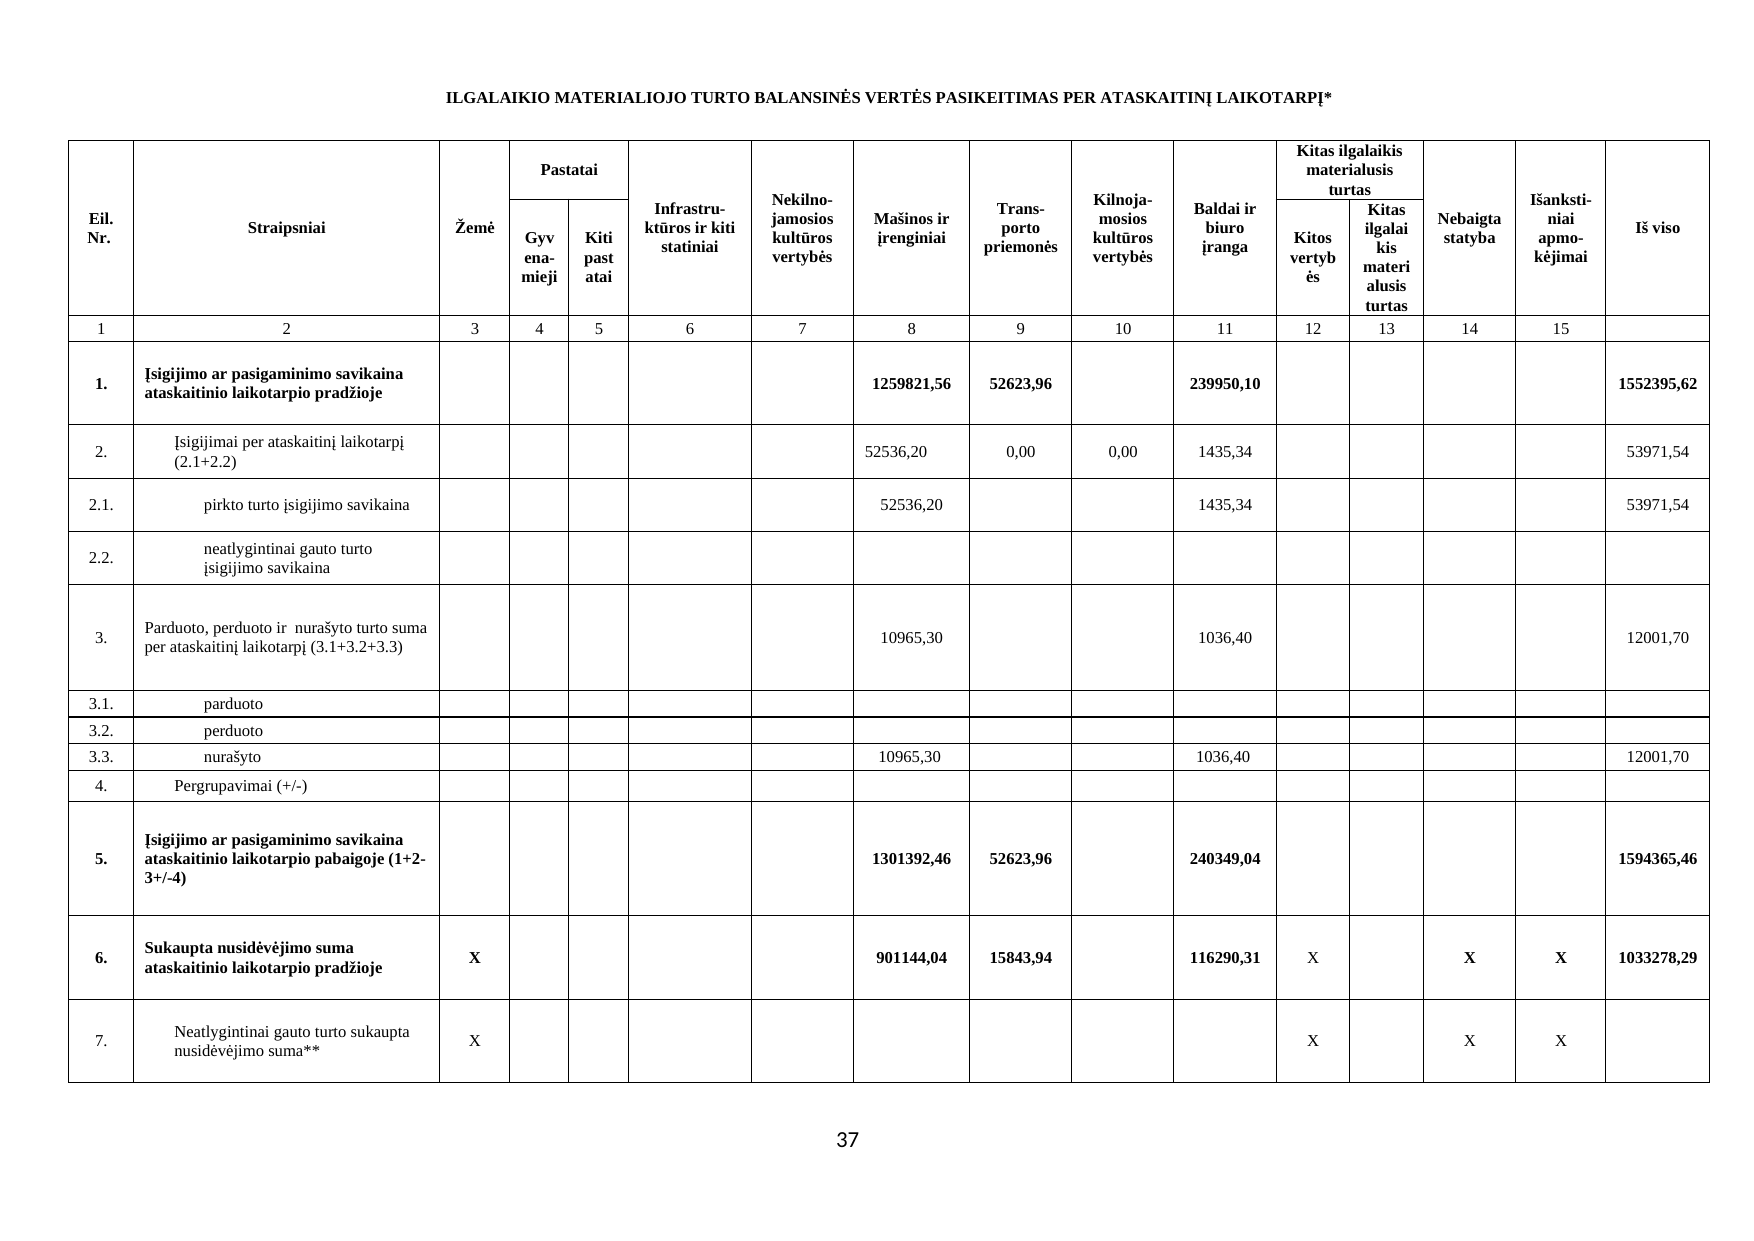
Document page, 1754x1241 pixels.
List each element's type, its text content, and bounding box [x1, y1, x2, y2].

table_cell [752, 532, 853, 584]
table_cell [1424, 585, 1515, 690]
table_cell [629, 532, 751, 584]
table_cell [629, 1000, 751, 1082]
table_cell Įsigijimo ar pasigaminimo savikaina ataskaitinio laikotarpio pradžioje [134, 342, 439, 424]
table_cell [69, 121, 133, 140]
table_cell [510, 771, 568, 801]
table_cell [752, 691, 853, 716]
table_cell [569, 342, 628, 424]
table_cell 1 [69, 316, 133, 341]
table_cell 4 [510, 316, 568, 341]
table_cell 1435,34 [1174, 479, 1276, 531]
table_cell [569, 1000, 628, 1082]
table_cell [1174, 718, 1276, 743]
table_cell [134, 1000, 163, 1082]
table_cell [1174, 121, 1276, 140]
table_cell 2.1. [69, 479, 133, 531]
table_cell [510, 802, 568, 915]
table_cell [970, 771, 1071, 801]
table_cell [854, 1000, 969, 1082]
table_cell [440, 121, 509, 140]
table_cell [1277, 532, 1349, 584]
table_cell [1350, 916, 1423, 998]
table_cell [1424, 744, 1515, 769]
table_cell [1502, 121, 1531, 140]
table_cell [1350, 342, 1423, 424]
table_cell [1350, 1000, 1423, 1082]
table_cell [1072, 121, 1174, 140]
table_cell 6. [69, 916, 133, 998]
table_cell [629, 479, 751, 531]
table_cell Pergrupavimai (+/-) [163, 771, 439, 801]
table_cell [440, 802, 509, 915]
table_cell [1424, 718, 1515, 743]
table_cell 12001,70 [1606, 744, 1709, 769]
table_cell [1072, 342, 1173, 424]
table_cell [134, 532, 163, 584]
table_cell [163, 121, 192, 140]
table_cell [510, 1000, 568, 1082]
table_cell 0,00 [1072, 425, 1173, 477]
table_cell [629, 342, 751, 424]
table_cell [569, 479, 628, 531]
table_cell 3.3. [69, 744, 133, 769]
table_cell [1277, 744, 1349, 769]
table_cell Kitas ilgalaikis materialusis turtas [1350, 200, 1423, 314]
table_cell 6 [629, 316, 751, 341]
table_cell [133, 121, 163, 140]
table_cell [440, 479, 509, 531]
table_cell [1424, 479, 1515, 531]
table_cell 901144,04 [854, 916, 969, 998]
table_cell [510, 479, 568, 531]
table_cell 53971,54 [1606, 479, 1709, 531]
table_cell [1516, 744, 1605, 769]
table_cell [629, 802, 751, 915]
table_cell 0,00 [970, 425, 1071, 477]
table_cell [569, 916, 628, 998]
table_cell [752, 479, 853, 531]
table_cell 14 [1424, 316, 1515, 341]
table_cell [629, 916, 751, 998]
table_cell [1424, 691, 1515, 716]
table_cell [629, 585, 751, 690]
table_cell [1277, 771, 1349, 801]
table_cell [1350, 479, 1423, 531]
table_cell [1072, 802, 1173, 915]
table_cell Kitas ilgalaikis materialusis turtas [1277, 141, 1423, 198]
table_cell Kitos vertybės [1277, 200, 1349, 314]
table_cell [1516, 532, 1605, 584]
table_cell X [1516, 916, 1605, 998]
table_cell [1072, 532, 1173, 584]
table_cell 12001,70 [1606, 585, 1709, 690]
table_cell [1424, 771, 1515, 801]
table_cell [510, 121, 633, 140]
table_cell [970, 479, 1071, 531]
table_cell [1606, 316, 1709, 341]
table_cell [1516, 425, 1605, 477]
table_cell Sukaupta nusidėvėjimo suma ataskaitinio laikotarpio pradžioje [134, 916, 439, 998]
table_cell [1516, 479, 1605, 531]
table_cell [1277, 342, 1349, 424]
table_cell parduoto [193, 691, 439, 716]
table_cell X [440, 916, 509, 998]
table_cell [510, 916, 568, 998]
table_cell X [1277, 1000, 1349, 1082]
table_cell X [1277, 916, 1349, 998]
table_cell 2 [134, 316, 439, 341]
table_cell [163, 718, 192, 743]
table_cell 1594365,46 [1606, 802, 1709, 915]
table_cell [752, 342, 853, 424]
table_cell [1072, 916, 1173, 998]
table_cell 1435,34 [1174, 425, 1276, 477]
table_cell Įsigijimai per ataskaitinį laikotarpį (2.1+2.2) [163, 425, 439, 477]
table_cell 1033278,29 [1606, 916, 1709, 998]
table_cell [629, 718, 751, 743]
table_cell perduoto [193, 718, 439, 743]
table_cell [1516, 585, 1605, 690]
table_cell 5 [569, 316, 628, 341]
table_cell [1276, 121, 1476, 140]
table_cell [970, 718, 1071, 743]
table_cell [1174, 532, 1276, 584]
table_cell [1350, 802, 1423, 915]
table_cell [1072, 479, 1173, 531]
table_cell [1350, 718, 1423, 743]
table_cell 13 [1350, 316, 1423, 341]
table_cell X [1424, 916, 1515, 998]
table_cell [440, 342, 509, 424]
table_cell [1516, 802, 1605, 915]
table_cell [1606, 691, 1709, 716]
table_cell [440, 425, 509, 477]
table_cell [854, 532, 969, 584]
table_cell [193, 121, 440, 140]
table_cell [853, 121, 969, 140]
table_cell 15843,94 [970, 916, 1071, 998]
table_cell [134, 691, 163, 716]
table_header ILGALAIKIO MATERIALIOJO TURTO BALANSINĖS VERTĖS PASIKEITIMAS PER ATASKAITINĮ LAIKOTARPĮ* [69, 74, 1709, 121]
table_cell Kilnoja-mosios kultūros vertybės [1072, 141, 1173, 314]
table_cell 2. [69, 425, 133, 477]
table_cell 15 [1516, 316, 1605, 341]
table_cell 11 [1174, 316, 1276, 341]
table_cell [569, 771, 628, 801]
table_cell [970, 532, 1071, 584]
table_cell [1174, 1000, 1276, 1082]
table_cell [752, 425, 853, 477]
table_cell [629, 425, 751, 477]
table_cell [510, 691, 568, 716]
table_cell 1036,40 [1174, 744, 1276, 769]
table_cell Baldai ir biuro įranga [1174, 141, 1276, 314]
table_cell [134, 425, 163, 477]
table_cell 52536,20 [854, 479, 969, 531]
table_cell [629, 691, 751, 716]
table_cell Nekilno-jamosios kultūros vertybės [752, 141, 853, 314]
table_cell neatlygintinai gauto turto įsigijimo savikaina [193, 532, 439, 584]
table_cell [1350, 532, 1423, 584]
table_cell [1516, 342, 1605, 424]
table_cell [1072, 1000, 1173, 1082]
table_cell Išanksti-niai apmo-kėjimai [1516, 141, 1605, 314]
table_cell [1516, 691, 1605, 716]
table_cell 53971,54 [1606, 425, 1709, 477]
table_cell [440, 691, 509, 716]
table_cell [752, 744, 853, 769]
table_cell [1072, 718, 1173, 743]
table_cell 5. [69, 802, 133, 915]
table_cell 9 [970, 316, 1071, 341]
table_cell [440, 532, 509, 584]
table_cell [1350, 425, 1423, 477]
table_cell [569, 585, 628, 690]
table_cell [1277, 802, 1349, 915]
table_cell [970, 691, 1071, 716]
table_cell [1606, 771, 1709, 801]
table_cell [1072, 691, 1173, 716]
table_cell Neatlygintinai gauto turto sukaupta nusidėvėjimo suma** [163, 1000, 439, 1082]
table_cell 10965,30 [854, 744, 969, 769]
table_cell [1350, 585, 1423, 690]
table_cell [569, 425, 628, 477]
table_cell 3.2. [69, 718, 133, 743]
table_cell [1072, 771, 1173, 801]
table_cell 10965,30 [854, 585, 969, 690]
table_cell [134, 744, 163, 769]
table_cell X [440, 1000, 509, 1082]
table_cell [970, 121, 1072, 140]
table_cell 3.1. [69, 691, 133, 716]
table_cell 1036,40 [1174, 585, 1276, 690]
table_cell [510, 718, 568, 743]
table_cell 239950,10 [1174, 342, 1276, 424]
table_cell [1277, 585, 1349, 690]
table_cell 240349,04 [1174, 802, 1276, 915]
table_cell 10 [1072, 316, 1173, 341]
table_cell [569, 802, 628, 915]
table_cell [510, 532, 568, 584]
table_cell Trans-porto priemonės [970, 141, 1071, 314]
table_cell [569, 744, 628, 769]
table_cell [1174, 771, 1276, 801]
table_cell Parduoto, perduoto ir nurašyto turto suma per ataskaitinį laikotarpį (3.1+3.2+3.3) [134, 585, 439, 690]
table_cell [1516, 718, 1605, 743]
table_cell [659, 121, 751, 140]
table_cell [1531, 121, 1606, 140]
table_cell 2.2. [69, 532, 133, 584]
table_cell [751, 121, 853, 140]
table_cell [1606, 1000, 1709, 1082]
table_cell [569, 691, 628, 716]
table_cell 1259821,56 [854, 342, 969, 424]
table_cell [1516, 771, 1605, 801]
table_cell [440, 718, 509, 743]
table_cell [752, 718, 853, 743]
table_cell Kiti pastatai [569, 200, 628, 314]
table_cell [163, 691, 192, 716]
table_cell [569, 532, 628, 584]
table_cell [440, 585, 509, 690]
table_cell [854, 771, 969, 801]
table_cell [1424, 342, 1515, 424]
table_cell 116290,31 [1174, 916, 1276, 998]
table_cell [1072, 744, 1173, 769]
table_cell [629, 744, 751, 769]
table_cell [752, 585, 853, 690]
table_cell 1. [69, 342, 133, 424]
table_cell [1424, 532, 1515, 584]
table_cell [510, 585, 568, 690]
table_cell 7. [69, 1000, 133, 1082]
table_cell X [1516, 1000, 1605, 1082]
table_cell nurašyto [193, 744, 439, 769]
table_cell pirkto turto įsigijimo savikaina [193, 479, 439, 531]
table_cell [854, 691, 969, 716]
table_cell [1424, 425, 1515, 477]
table_cell 8 [854, 316, 969, 341]
table_cell [752, 802, 853, 915]
table_cell 52623,96 [970, 802, 1071, 915]
table_cell [1277, 691, 1349, 716]
table_cell Gyvena-mieji [510, 200, 568, 314]
table_cell 7 [752, 316, 853, 341]
table_cell Žemė [440, 141, 509, 314]
table_cell 52536,20 [854, 425, 969, 477]
table_cell 3 [440, 316, 509, 341]
table_cell [1174, 691, 1276, 716]
table_cell 3. [69, 585, 133, 690]
table_cell [854, 718, 969, 743]
table_cell [569, 718, 628, 743]
table_cell 52623,96 [970, 342, 1071, 424]
table_cell [970, 585, 1071, 690]
table_cell [1606, 532, 1709, 584]
table_cell [163, 479, 192, 531]
table_cell [134, 479, 163, 531]
table_cell Iš viso [1606, 141, 1709, 314]
table_cell [629, 771, 751, 801]
table_cell [752, 1000, 853, 1082]
table_cell [1350, 771, 1423, 801]
table_cell Nebaigta statyba [1424, 141, 1515, 314]
table_cell [970, 744, 1071, 769]
table_cell [1606, 718, 1709, 743]
table_cell [1350, 744, 1423, 769]
table_cell [1277, 718, 1349, 743]
table_cell [1072, 585, 1173, 690]
table_cell [134, 771, 163, 801]
table_cell 1301392,46 [854, 802, 969, 915]
table_cell 12 [1277, 316, 1349, 341]
table_cell [752, 916, 853, 998]
table_cell 4. [69, 771, 133, 801]
table_cell X [1424, 1000, 1515, 1082]
table_cell [752, 771, 853, 801]
table_cell Įsigijimo ar pasigaminimo savikaina ataskaitinio laikotarpio pabaigoje (1+2-3+/-4) [134, 802, 439, 915]
table_cell Mašinos ir įrenginiai [854, 141, 969, 314]
table_cell [163, 532, 192, 584]
table_cell Straipsniai [134, 141, 439, 314]
table_cell [440, 744, 509, 769]
table_cell [510, 425, 568, 477]
table_cell [510, 342, 568, 424]
table_cell Pastatai [510, 141, 628, 198]
table_cell [1476, 121, 1502, 140]
table_cell [1424, 802, 1515, 915]
table_cell Infrastru-ktūros ir kiti statiniai [629, 141, 751, 314]
table_cell [970, 1000, 1071, 1082]
table_cell [1606, 121, 1709, 140]
table_cell [1277, 479, 1349, 531]
table_cell Eil. Nr. [69, 141, 133, 314]
table_cell [163, 744, 192, 769]
table_cell [510, 744, 568, 769]
table_cell [440, 771, 509, 801]
table_cell 1552395,62 [1606, 342, 1709, 424]
table_cell [134, 718, 163, 743]
table_cell [633, 121, 659, 140]
table_cell [1277, 425, 1349, 477]
table_cell [1350, 691, 1423, 716]
